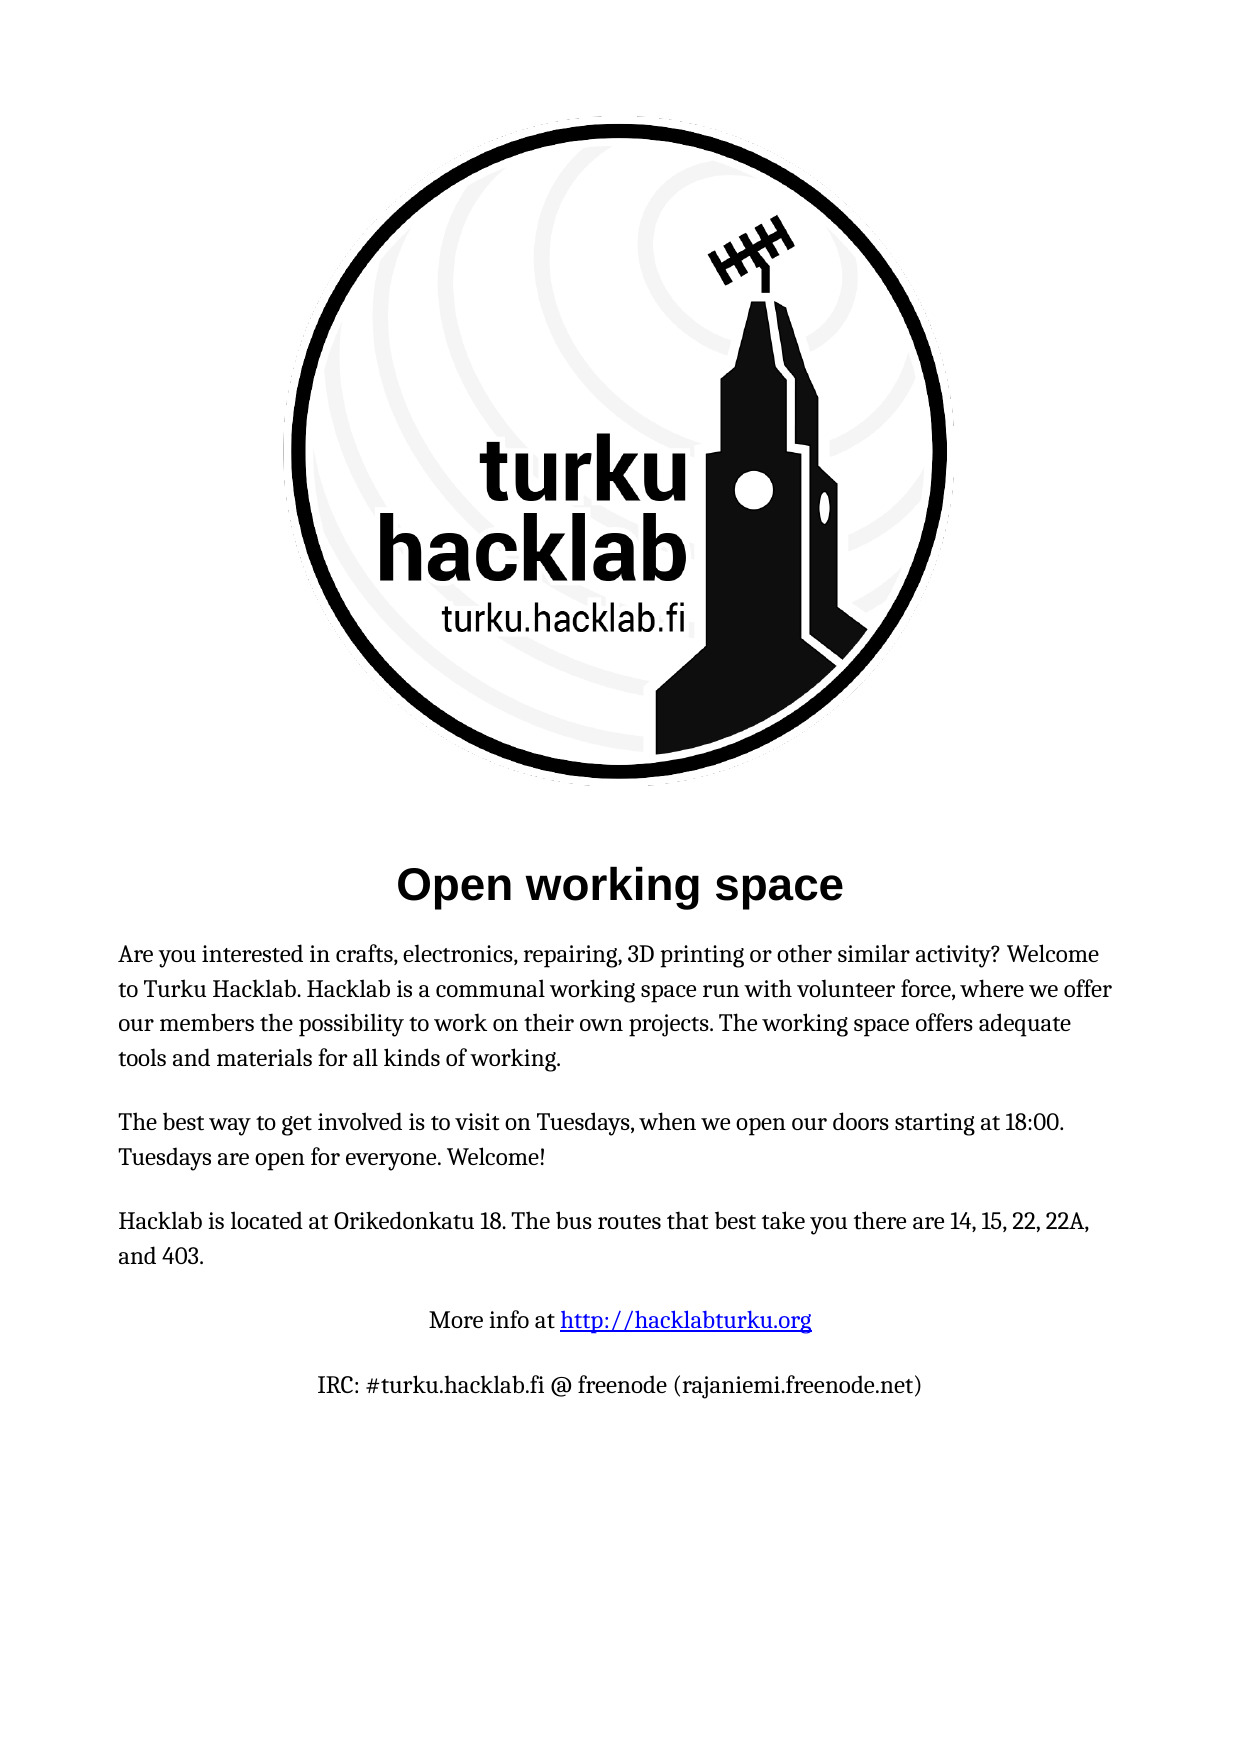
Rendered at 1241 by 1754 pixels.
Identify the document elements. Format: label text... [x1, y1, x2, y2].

text More info at http://hacklabturku.org [118, 1306, 1122, 1335]
text The best way to get involved is to visit on Tuesdays, when we open our doors starting at 18:00. Tuesdays are open for everyone. Welcome! [118, 1108, 1122, 1171]
subtitle Open working space [118, 858, 1122, 910]
text Hacklab is located at Orikedonkatu 18. The bus routes that best take you there are 14, 15, 22, 22A, and 403. [118, 1207, 1122, 1270]
text IRC: #turku.hacklab.fi @ freenode (rajaniemi.freenode.net) [118, 1371, 1122, 1399]
text Are you interested in crafts, electronics, repairing, 3D printing or other similar activity? Welcome to Turku Hacklab. Hacklab is a communal working space run with volunteer force, where we offer our members the possibility to work on their own projects. The working space offers adequate tools and materials for all kinds of working. [118, 940, 1122, 1072]
picture [268, 91, 980, 804]
